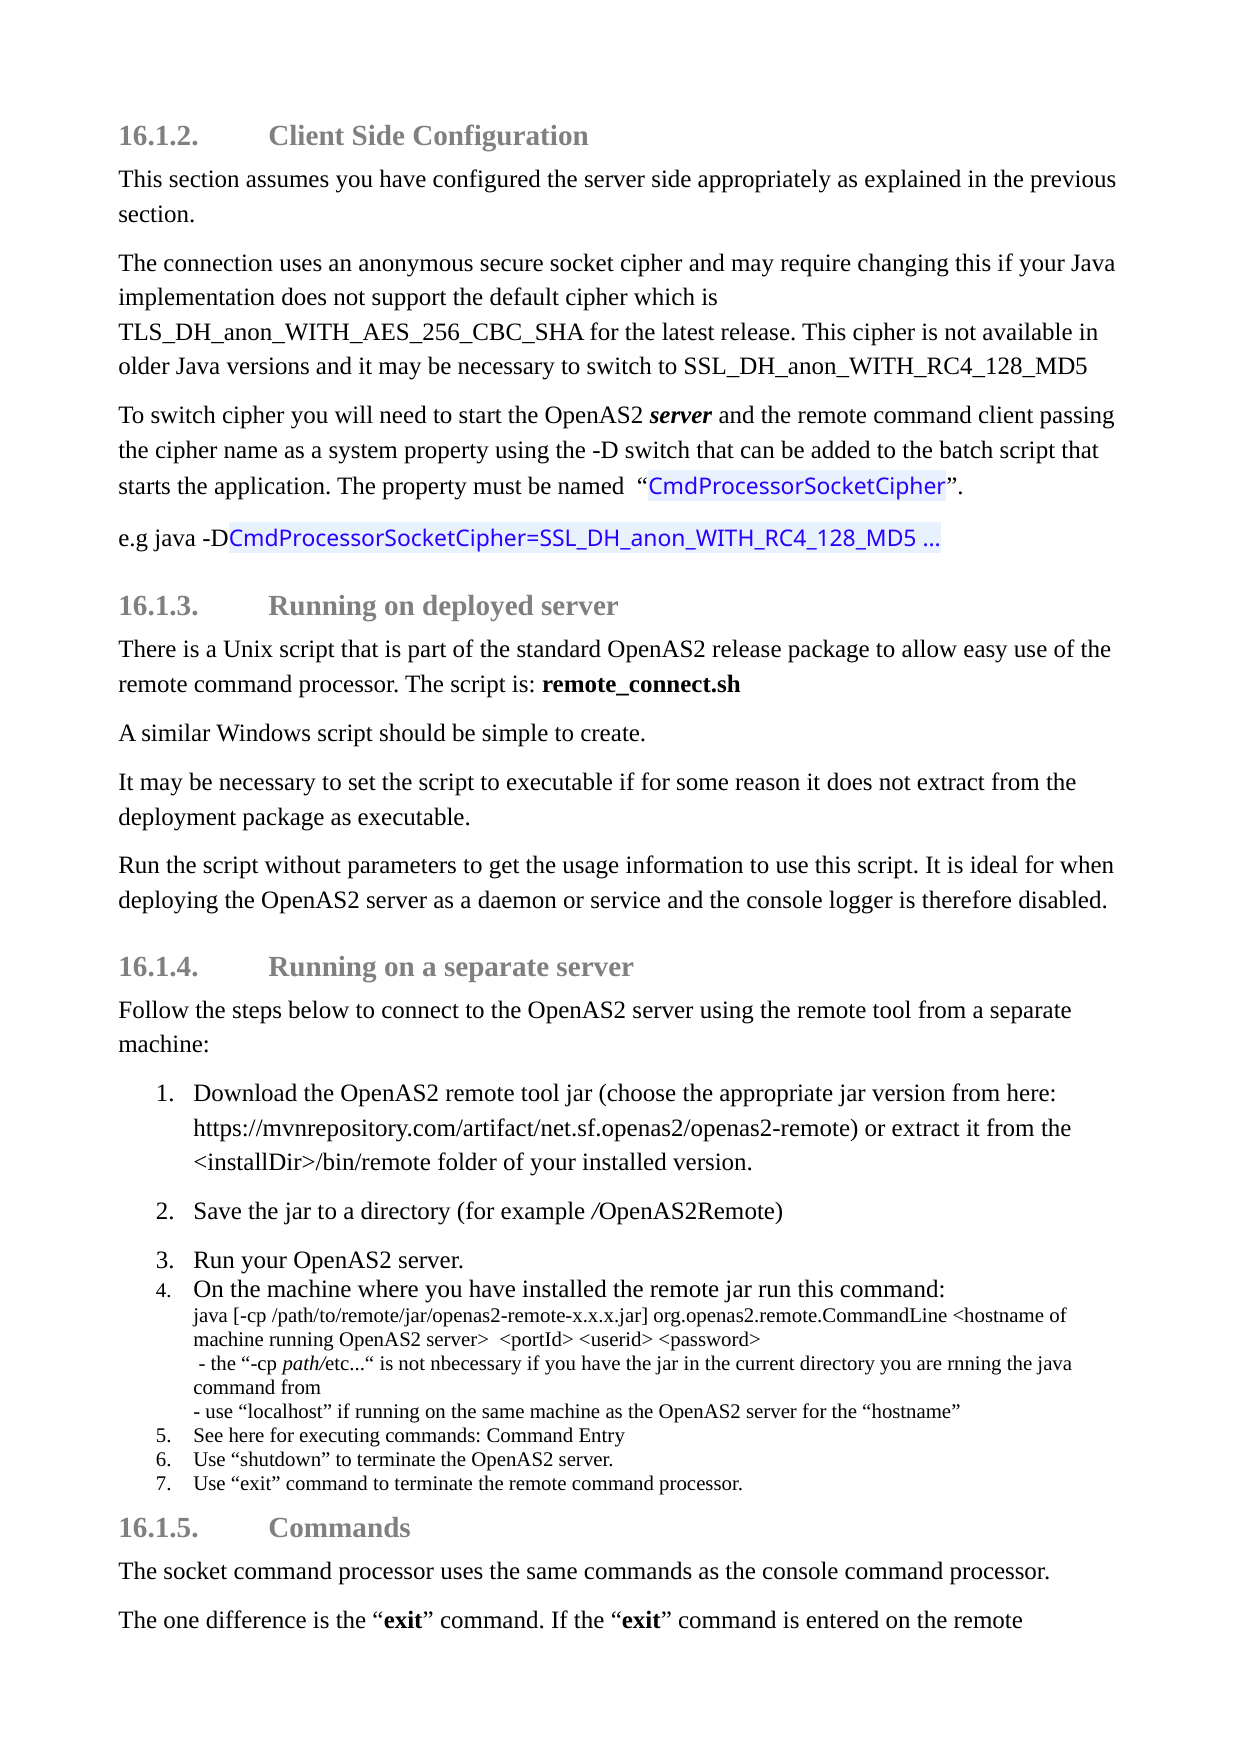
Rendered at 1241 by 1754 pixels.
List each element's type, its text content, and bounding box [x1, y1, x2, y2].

list Use “exit” command to terminate the remote command processor. [156, 1471, 1122, 1495]
list Run your OpenAS2 server. [156, 1245, 1122, 1274]
text The socket command processor uses the same commands as the console command processor. [118, 1556, 1122, 1585]
list See here for executing commands: Command Entry [156, 1423, 1122, 1447]
text It may be necessary to set the script to executable if for some reason it does not extract from the deployment package as executable. [118, 767, 1122, 830]
text There is a Unix script that is part of the standard OpenAS2 release package to allow easy use of the remote command processor. The script is: remote_connect.sh [118, 634, 1122, 698]
subtitle Running on deployed server [118, 588, 1122, 622]
list On the machine where you have installed the remote jar run this command: java [-cp /path/to/remote/jar/openas2-remote-x.x.x.jar] org.openas2.remote.CommandLine <hostname of machine running OpenAS2 server> <portId> <userid> <password> - the “-cp path/etc...“ is not nbecessary if you have the jar in the current directory you are rnning the java command from - use “localhost” if running on the same machine as the OpenAS2 server for the “hostname” [156, 1274, 1122, 1423]
text The one difference is the “exit” command. If the “exit” command is entered on the remote [118, 1605, 1122, 1634]
list Download the OpenAS2 remote tool jar (choose the appropriate jar version from here: https://mvnrepository.com/artifact/net.sf.openas2/openas2-remote) or extract it from the <installDir>/bin/remote folder of your installed version. [156, 1078, 1122, 1176]
text Run the script without parameters to get the usage information to use this script. It is ideal for when deploying the OpenAS2 server as a daemon or service and the console logger is therefore disabled. [118, 851, 1122, 914]
subtitle Client Side Configuration [118, 118, 1122, 152]
subtitle Commands [118, 1510, 1122, 1543]
text To switch cipher you will need to start the OpenAS2 server and the remote command client passing the cipher name as a system property using the -D switch that can be added to the batch script that starts the application. The property must be named “CmdProcessorSocketCipher”. [118, 400, 1122, 501]
list Save the jar to a directory (for example /OpenAS2Remote) [156, 1196, 1122, 1225]
text e.g java -DCmdProcessorSocketCipher=SSL_DH_anon_WITH_RC4_128_MD5 … [118, 522, 1122, 553]
text This section assumes you have configured the server side appropriately as explained in the previous section. [118, 164, 1122, 227]
text The connection uses an anonymous secure socket cipher and may require changing this if your Java implementation does not support the default cipher which is TLS_DH_anon_WITH_AES_256_CBC_SHA for the latest release. This cipher is not available in older Java versions and it may be necessary to switch to SSL_DH_anon_WITH_RC4_128_MD5 [118, 248, 1122, 380]
subtitle Running on a separate server [118, 949, 1122, 982]
text A similar Windows script should be simple to create. [118, 718, 1122, 747]
list Use “shutdown” to terminate the OpenAS2 server. [156, 1447, 1122, 1471]
text Follow the steps below to connect to the OpenAS2 server using the remote tool from a separate machine: [118, 995, 1122, 1058]
